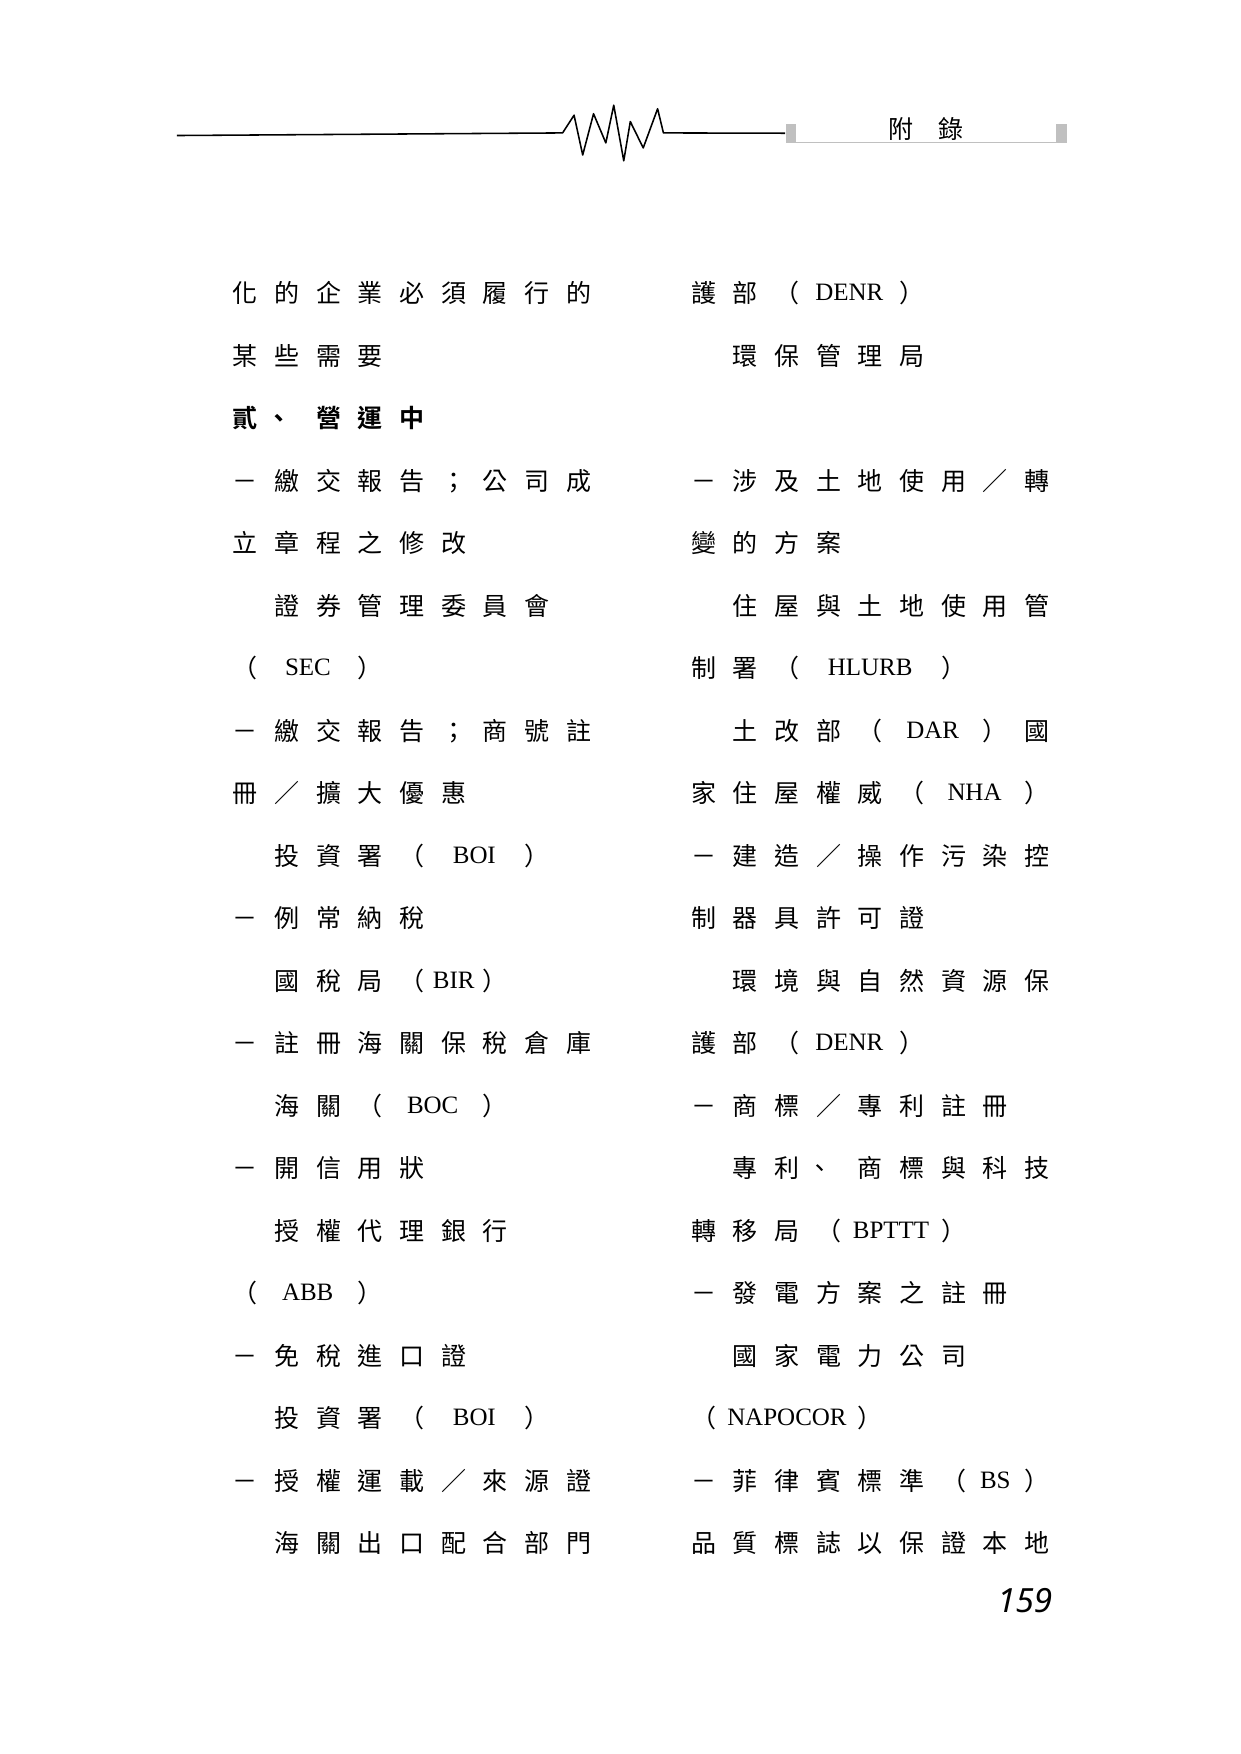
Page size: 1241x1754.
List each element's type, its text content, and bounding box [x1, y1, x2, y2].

table_header 護部（DENR） 環保管理局 －涉及土地使用／轉變的方案 住屋與土地使用管制署（HLURB） 土改部（DAR）國家住屋權威（NHA） －建造／操作污染控制器具許可證 環境與自然資源保護部（DENR） －商標／專利註冊 專利、商標與科技轉移局（BPTTT） －發電方案之註冊 國家電力公司（NAPOCOR） －菲律賓標準（BS）品質標誌以保證本地 [621, 250, 1068, 1563]
table_header 化的企業必須履行的某些需要 貳、營運中 －繳交報告；公司成立章程之修改 證券管理委員會（SEC） －繳交報告；商號註冊／擴大優惠 投資署（BOI） －例常納稅 國稅局（BIR） －註冊海關保稅倉庫 海關（BOC） －開信用狀 授權代理銀行（ABB） －免稅進口證 投資署（BOI） －授權運載／來源證 海關出口配合部門 [183, 250, 621, 1563]
